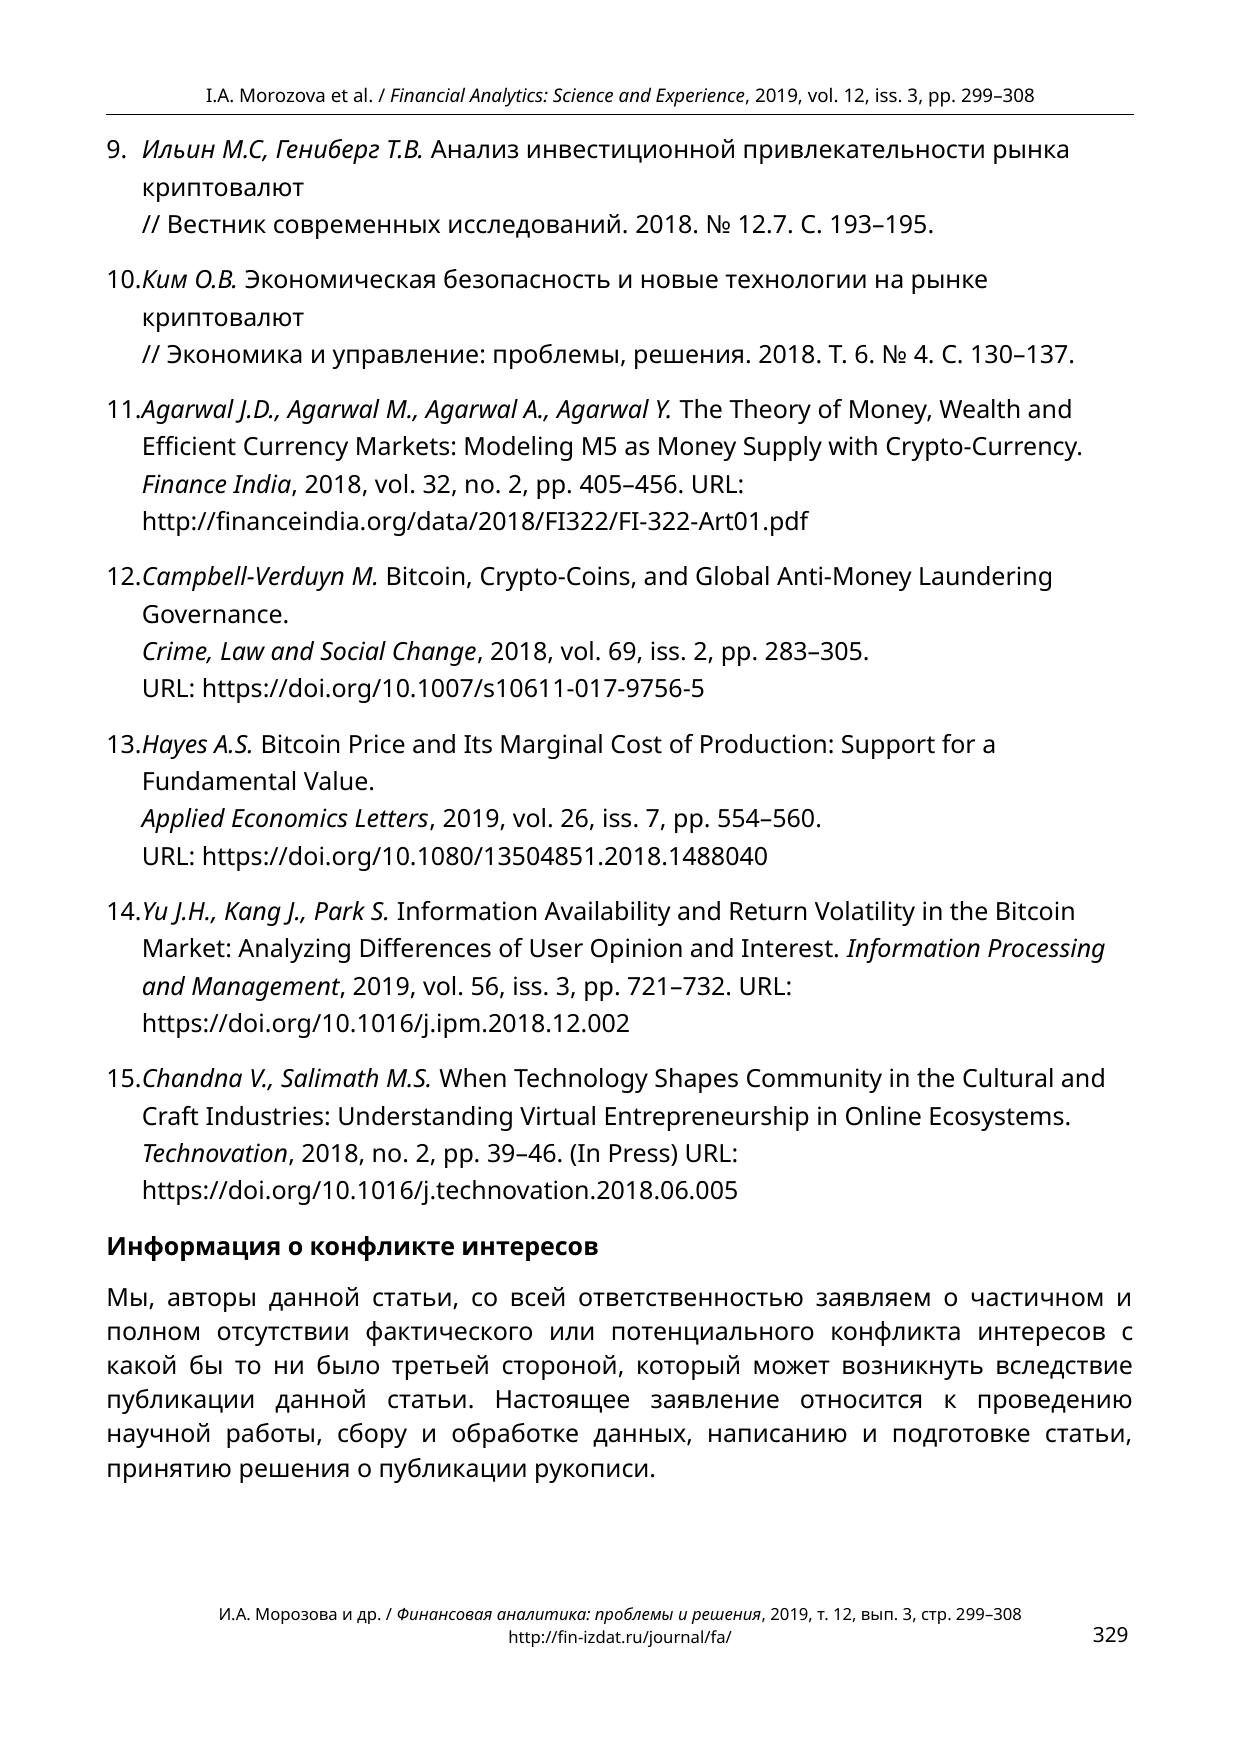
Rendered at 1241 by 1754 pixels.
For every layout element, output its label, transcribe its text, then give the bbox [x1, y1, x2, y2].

text Информация о конфликте интересов [106, 1228, 1134, 1262]
list Hayes A.S. Bitcoin Price and Its Marginal Cost of Production: Support for a Fundamental Value. Applied Economics Letters, 2019, vol. 26, iss. 7, pp. 554–560. URL: https://doi.org/10.1080/13504851.2018.1488040 [106, 726, 1134, 872]
list Chandna V., Salimath M.S. When Technology Shapes Community in the Cultural and Craft Industries: Understanding Virtual Entrepreneurship in Online Ecosystems. Technovation, 2018, no. 2, pp. 39–46. (In Press) URL: https://doi.org/10.1016/j.technovation.2018.06.005 [106, 1061, 1134, 1207]
list Campbell-Verduyn M. Bitcoin, Crypto-Coins, and Global Anti-Money Laundering Governance. Crime, Law and Social Change, 2018, vol. 69, iss. 2, pp. 283–305. URL: https://doi.org/10.1007/s10611-017-9756-5 [106, 559, 1134, 705]
list Agarwal J.D., Agarwal M., Agarwal A., Agarwal Y. The Theory of Money, Wealth and Efficient Currency Markets: Modeling M5 as Money Supply with Crypto-Currency. Finance India, 2018, vol. 32, no. 2, pp. 405–456. URL: http://financeindia.org/data/2018/FI322/FI-322-Art01.pdf [106, 392, 1134, 538]
list Ильин М.С, Гениберг Т.В. Анализ инвестиционной привлекательности рынка криптовалют // Вестник современных исследований. 2018. № 12.7. С. 193–195. [106, 132, 1134, 241]
list Ким О.В. Экономическая безопасность и новые технологии на рынке криптовалют // Экономика и управление: проблемы, решения. 2018. Т. 6. № 4. С. 130–137. [106, 262, 1134, 371]
list Yu J.H., Kang J., Park S. Information Availability and Return Volatility in the Bitcoin Market: Analyzing Differences of User Opinion and Interest. Information Processing and Management, 2019, vol. 56, iss. 3, pp. 721–732. URL: https://doi.org/10.1016/j.ipm.2018.12.002 [106, 893, 1134, 1040]
text Мы, авторы данной статьи, со всей ответственностью заявляем о частичном и полном отсутствии фактического или потенциального конфликта интересов с какой бы то ни было третьей стороной, который может возникнуть вследствие публикации данной статьи. Настоящее заявление относится к проведению научной работы, сбору и обработке данных, написанию и подготовке статьи, принятию решения о публикации рукописи. [106, 1280, 1134, 1484]
